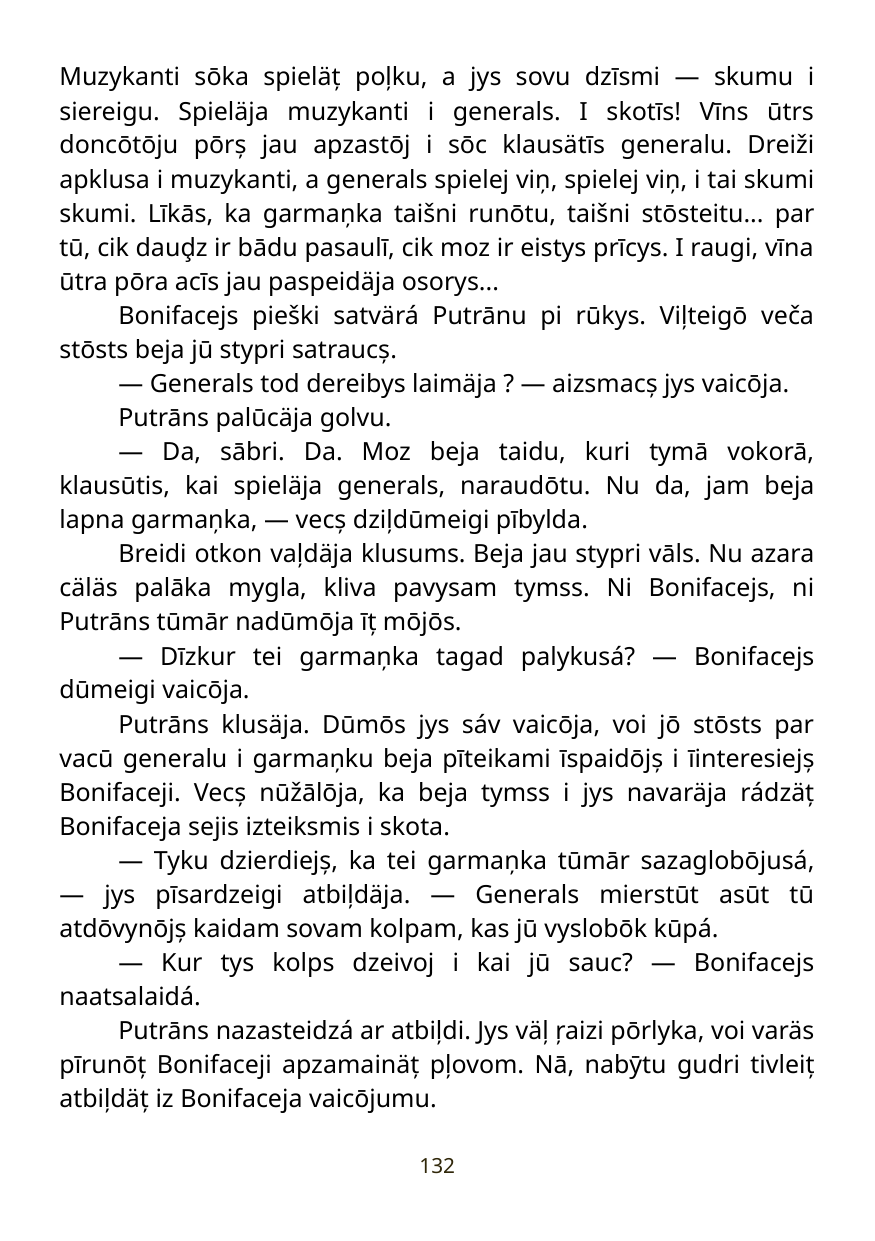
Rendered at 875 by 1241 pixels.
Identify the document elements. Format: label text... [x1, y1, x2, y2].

text Bonifacejs pieški satvärá Putrānu pi rūkys. Viļteigō veča stōsts beja jū stypri satraucș. [59, 297, 815, 366]
text — Tyku dzierdiejș, ka tei garmaņka tūmār sazaglobōjusá, — jys pīsardzeigi atbiļdäja. — Generals mierstūt asūt tū atdōvynōjș kaidam sovam kolpam, kas jū vyslobōk kūpá. [59, 842, 815, 945]
text Breidi otkon vaļdäja klusums. Beja jau stypri vāls. Nu azara cäläs palāka mygla, kliva pavysam tymss. Ni Bonifacejs, ni Putrāns tūmār nadūmōja īț mōjōs. [59, 536, 815, 638]
text Putrāns nazasteidzá ar atbiļdi. Jys väļ ŗaizi pōrlyka, voi varäs pīrunōț Bonifaceji apzamainäț pļovom. Nā, nabȳtu gudri tivleiț atbiļdäț iz Bonifaceja vaicōjumu. [59, 1013, 815, 1115]
text — Da, sābri. Da. Moz beja taidu, kuri tymā vokorā, klausūtis, kai spieläja generals, naraudōtu. Nu da, jam beja lapna garmaņka, — vecș dziļdūmeigi pībylda. [59, 434, 815, 536]
text Putrāns klusäja. Dūmōs jys sáv vaicōja, voi jō stōsts par vacū generalu i garmaņku beja pīteikami īspaidōjș i īinteresiejș Bonifaceji. Vecș nūžālōja, ka beja tymss i jys navaräja rádzäț Bonifaceja sejis izteiksmis i skota. [59, 706, 815, 842]
text Putrāns palūcäja golvu. [59, 400, 815, 434]
text Muzykanti sōka spieläț poļku, a jys sovu dzīsmi — skumu i siereigu. Spieläja muzykanti i generals. I skotīs! Vīns ūtrs doncōtōju pōrș jau apzastōj i sōc klausätīs generalu. Dreiži apklusa i muzykanti, a generals spielej viņ, spielej viņ, i tai skumi skumi. Līkās, ka garmaņka taišni runōtu, taišni stōsteitu... par tū, cik dauḑz ir bādu pasaulī, cik moz ir eistys prīcys. I raugi, vīna ūtra pōra acīs jau paspeidäja osorys... [59, 59, 815, 297]
text — Generals tod dereibys laimäja ? — aizsmacș jys vaicōja. [59, 366, 815, 400]
text — Dīzkur tei garmaņka tagad palykusá? — Bonifacejs dūmeigi vaicōja. [59, 638, 815, 706]
text — Kur tys kolps dzeivoj i kai jū sauc? — Bonifacejs naatsalaidá. [59, 945, 815, 1013]
